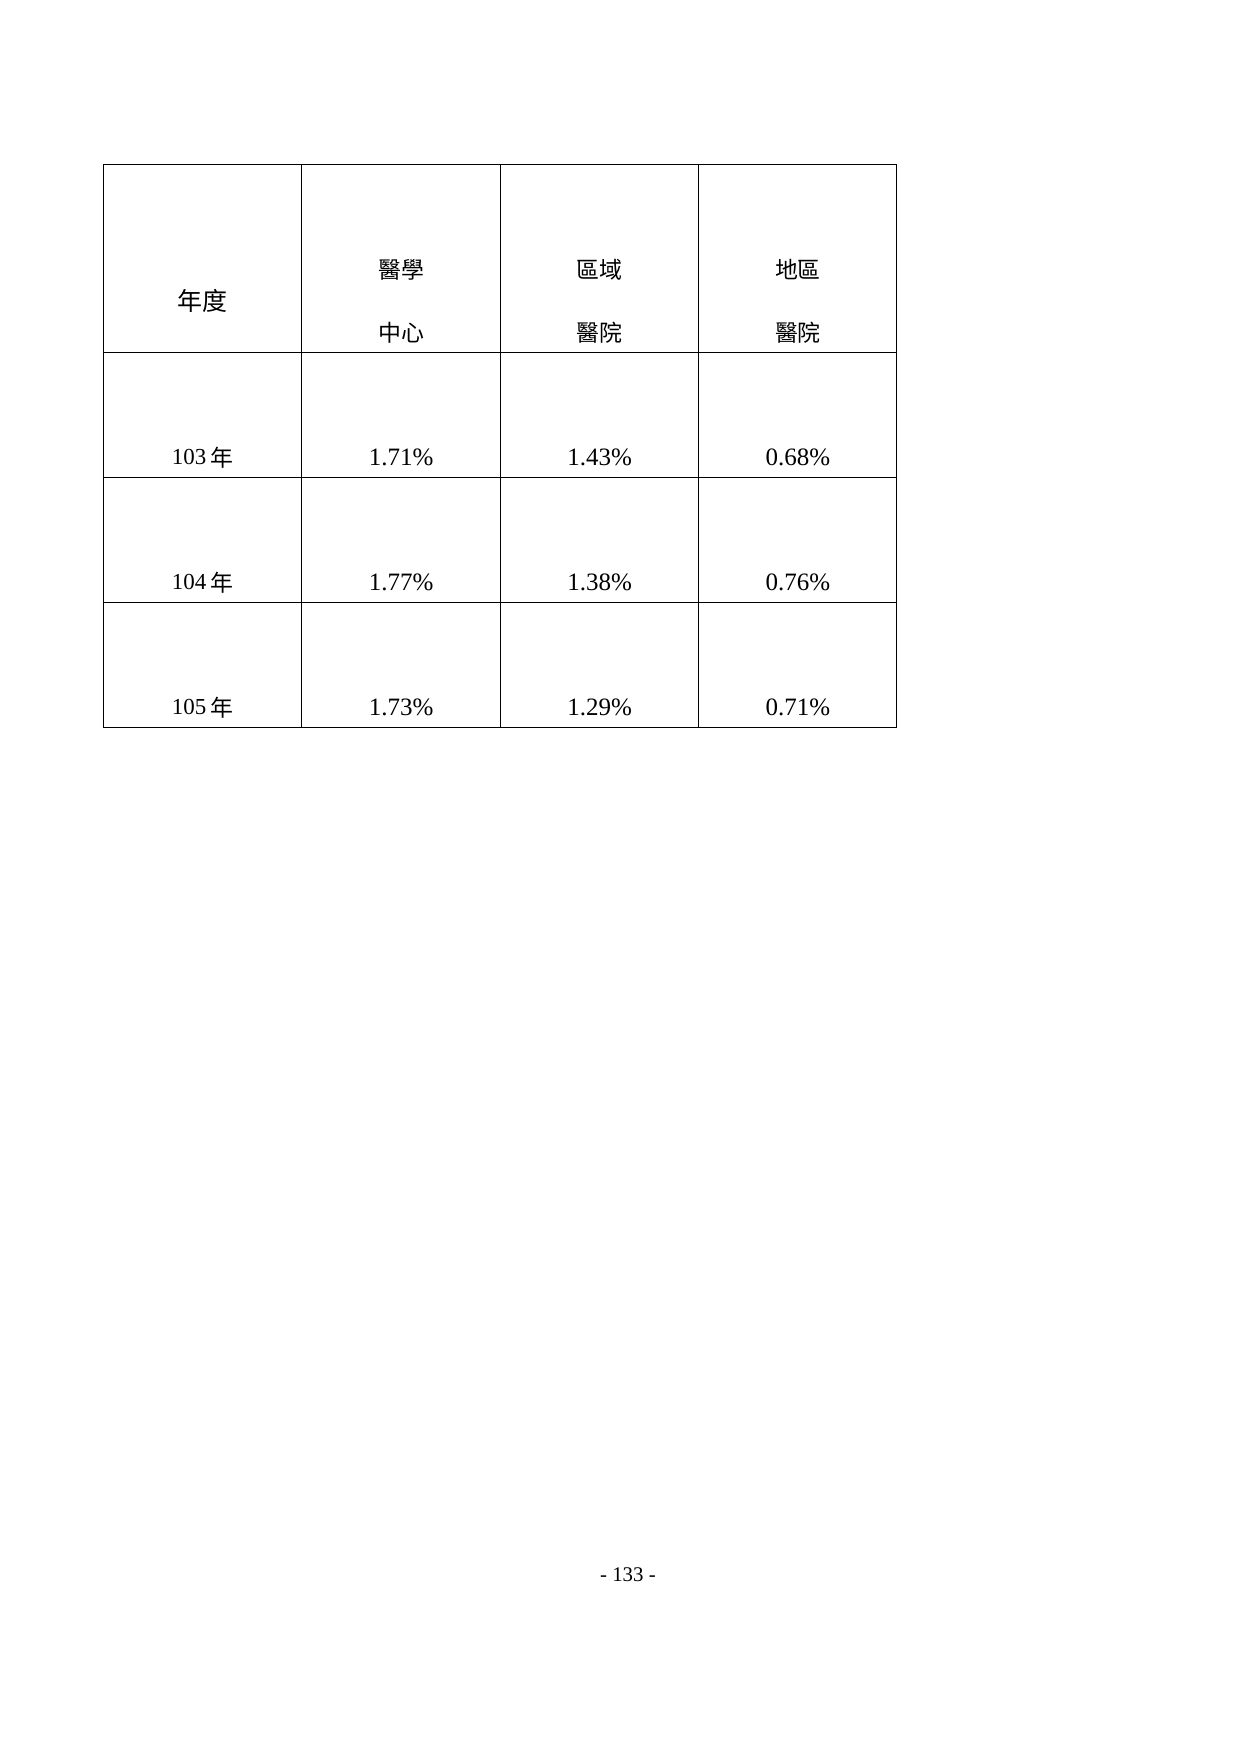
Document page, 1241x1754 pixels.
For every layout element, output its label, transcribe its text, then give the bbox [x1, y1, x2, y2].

table_cell [986, 602, 1078, 727]
table_cell 103年 [104, 353, 301, 477]
table_cell 0.71% [699, 603, 896, 727]
table_header 醫學 中心 [302, 165, 500, 352]
table_cell [986, 352, 1078, 477]
table_cell [897, 352, 986, 477]
table_cell 1.77% [302, 478, 500, 602]
table_cell [897, 477, 986, 602]
table_header 區域 醫院 [501, 165, 698, 352]
table_cell 1.71% [302, 353, 500, 477]
table_header 地區 醫院 [699, 165, 896, 352]
table_cell 1.43% [501, 353, 698, 477]
table_cell [986, 477, 1078, 602]
table_cell 1.38% [501, 478, 698, 602]
table_header [986, 164, 1078, 352]
table_cell 0.68% [699, 353, 896, 477]
table_cell 1.29% [501, 603, 698, 727]
table_cell 1.73% [302, 603, 500, 727]
table_header [897, 164, 986, 352]
table_header 年度 [104, 165, 301, 352]
table_cell 105年 [104, 603, 301, 727]
table_cell [897, 602, 986, 727]
table_cell 104年 [104, 478, 301, 602]
table_cell 0.76% [699, 478, 896, 602]
